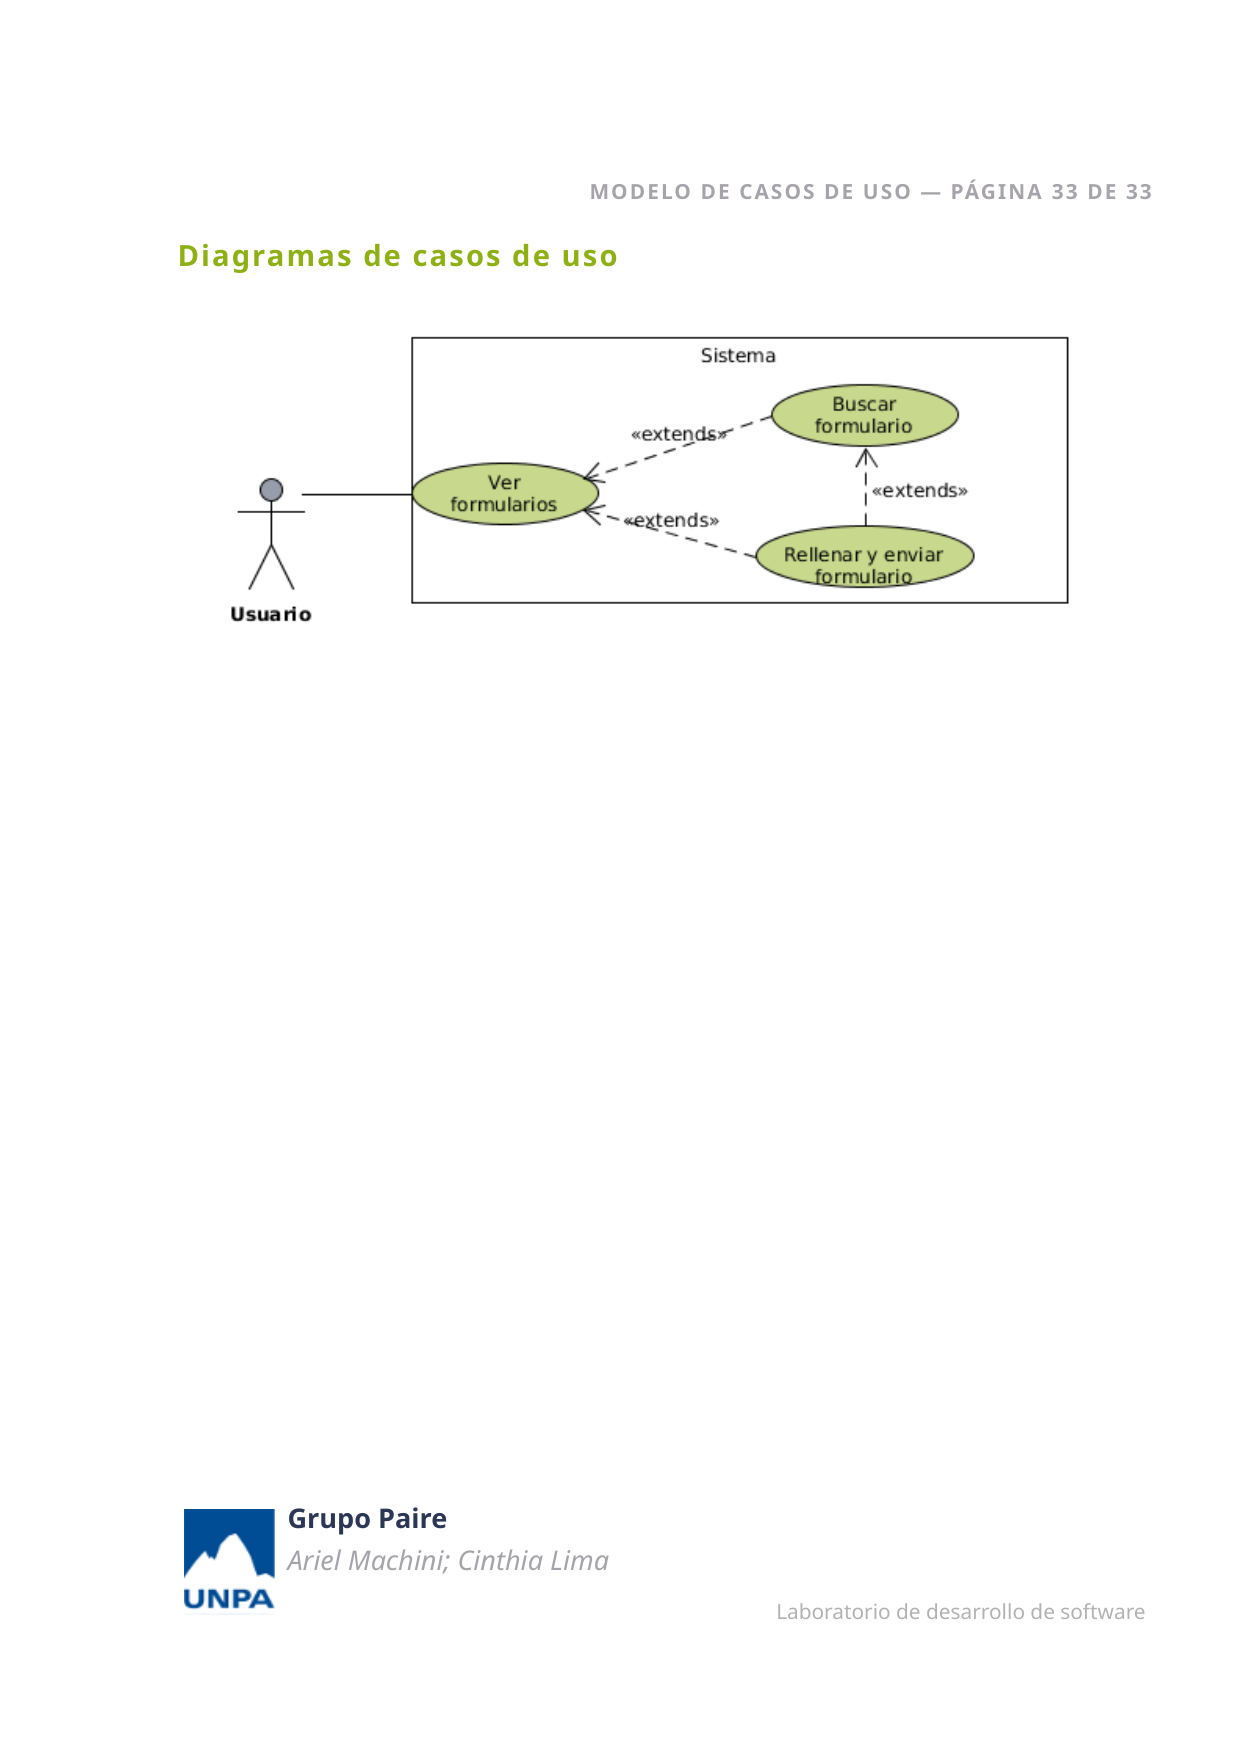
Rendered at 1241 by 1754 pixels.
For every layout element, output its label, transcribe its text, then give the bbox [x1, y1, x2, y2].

picture [177, 307, 1099, 698]
subtitle Diagramas de casos de uso [177, 235, 1152, 275]
picture [184, 1509, 275, 1615]
